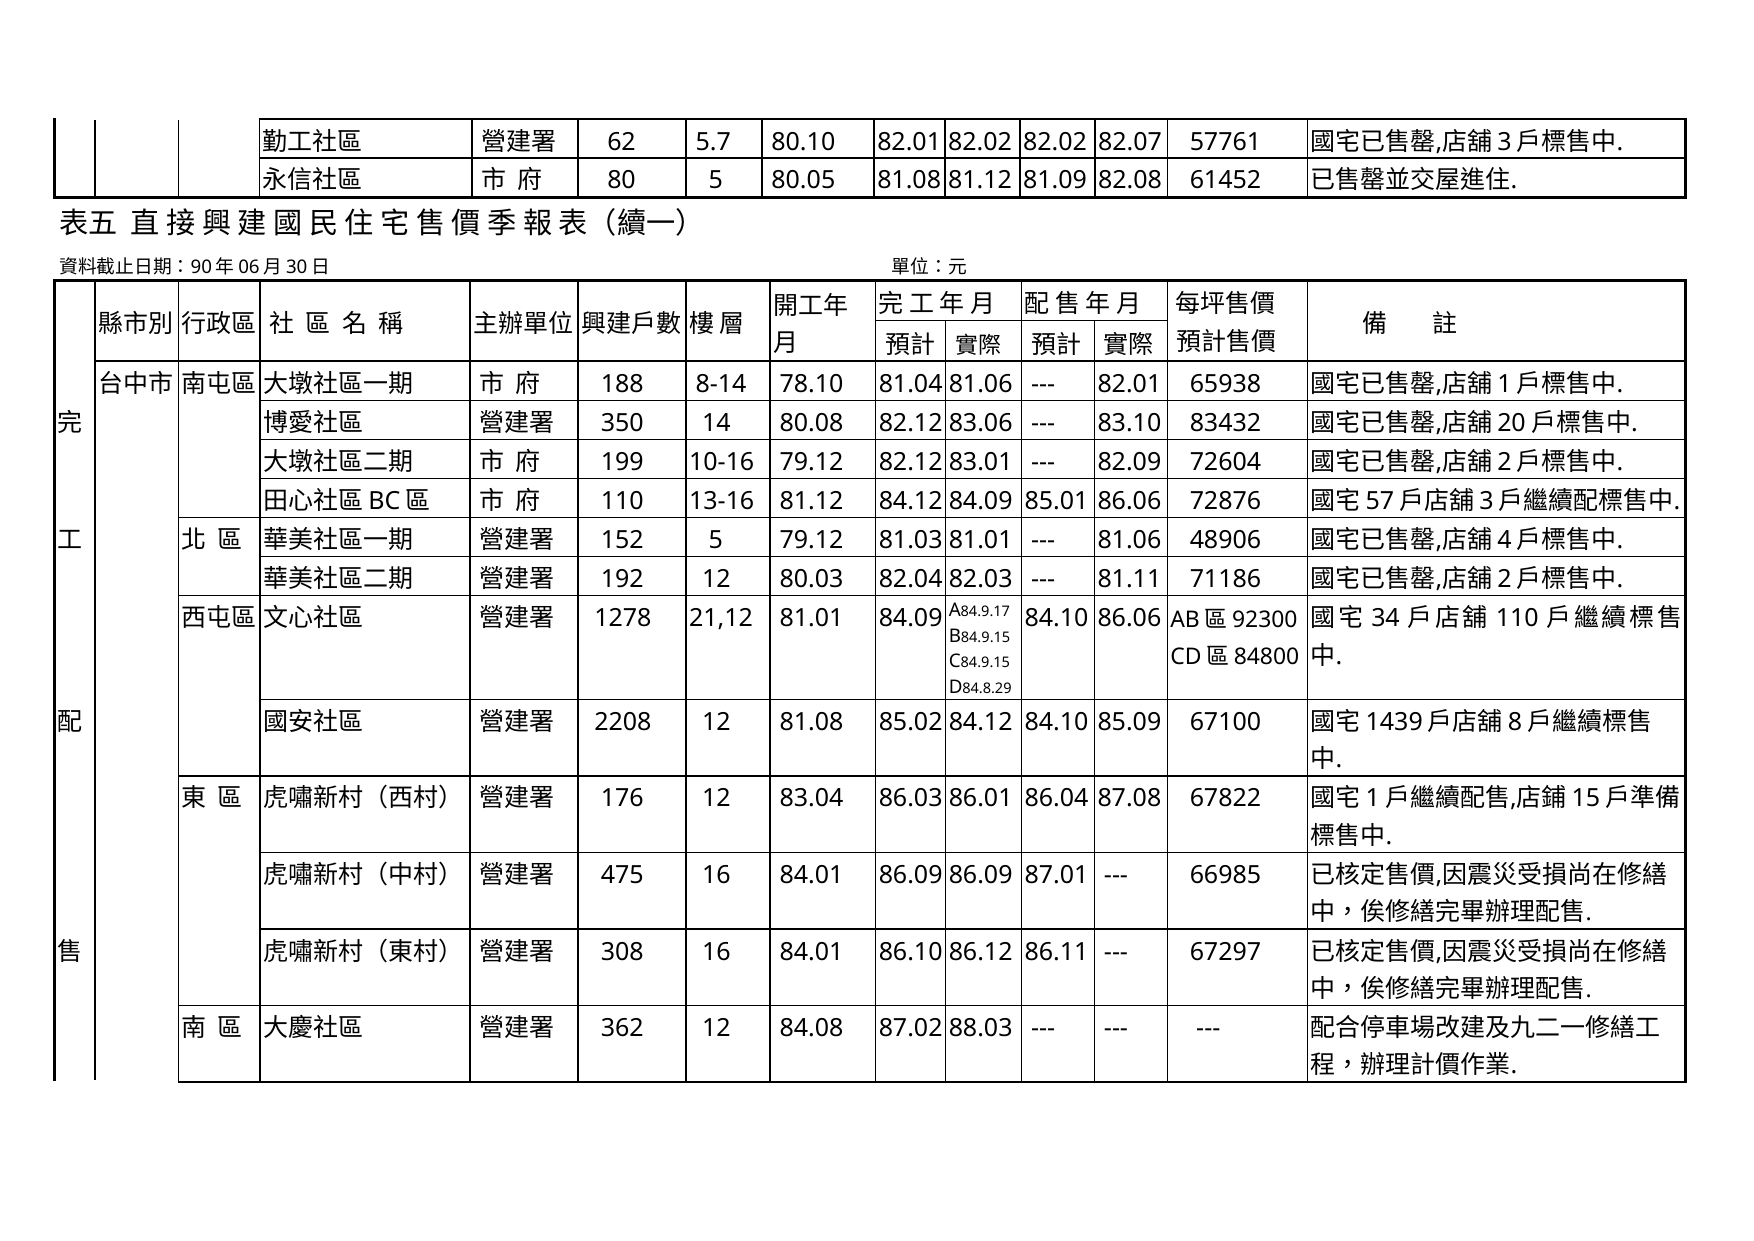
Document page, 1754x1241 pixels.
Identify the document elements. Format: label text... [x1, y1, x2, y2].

table_cell [56, 118, 95, 157]
table_cell 勤工社區 [260, 120, 471, 157]
table_cell 台中市 [96, 362, 178, 399]
table_cell 86.01 [946, 777, 1021, 852]
table_cell 84.01 [771, 853, 875, 928]
table_cell 81.12 [771, 479, 875, 517]
table_cell 78.10 [771, 362, 875, 399]
table_cell 80.03 [771, 557, 875, 595]
table_cell 5 [687, 159, 761, 196]
table_cell 81.04 [876, 362, 945, 399]
table_cell 83432 [1168, 401, 1307, 438]
table_cell 營建署 [473, 120, 577, 157]
table_cell AB區92300 CD區84800 [1168, 596, 1307, 698]
table_cell 82.07 [1096, 120, 1167, 157]
table_cell 南屯區 [179, 362, 259, 517]
table_cell 營建署 [471, 777, 577, 852]
table_cell 79.12 [771, 518, 875, 556]
table_cell [56, 360, 94, 399]
table_cell 10-16 [687, 440, 769, 478]
table_cell 61452 [1168, 159, 1307, 196]
table_cell 72604 [1168, 440, 1307, 478]
table_cell [56, 1005, 95, 1081]
table_cell 預計 [1022, 321, 1094, 360]
table_cell 市 府 [471, 362, 577, 399]
table_header 興建戶數 [579, 282, 685, 360]
table_cell 虎嘯新村（西村） [261, 777, 469, 852]
table_cell 博愛社區 [261, 401, 469, 438]
table_cell 售 [56, 928, 94, 1005]
table_cell 營建署 [471, 518, 577, 556]
table_header 配 售 年 月 [1022, 282, 1167, 320]
table_cell [96, 928, 178, 1005]
table_header [56, 282, 94, 320]
table_cell 營建署 [471, 930, 577, 1005]
table_cell 57761 [1168, 120, 1307, 157]
table_cell 12 [687, 700, 769, 775]
table_cell 79.12 [771, 440, 875, 478]
table_cell 完 [56, 400, 94, 438]
table_cell 81.06 [946, 362, 1021, 399]
table_cell 81.08 [771, 700, 875, 775]
table_cell 199 [579, 440, 685, 478]
table_cell --- [1022, 440, 1094, 478]
table_cell [56, 439, 94, 478]
table_header 樓 層 [687, 282, 769, 360]
table_cell 83.10 [1095, 401, 1167, 438]
table_cell [96, 157, 178, 196]
table_cell 營建署 [471, 853, 577, 928]
table_cell 13-16 [687, 479, 769, 517]
table_cell 虎嘯新村（東村） [261, 930, 469, 1005]
table_cell 81.08 [875, 159, 944, 196]
table_cell 市 府 [471, 479, 577, 517]
table_cell [179, 157, 259, 196]
table_cell 國宅34戶店舖110戶繼續標售中. [1308, 596, 1684, 698]
table_cell [95, 118, 178, 157]
table_cell [56, 556, 94, 595]
table_cell 86.04 [1022, 777, 1094, 852]
table_header 每坪售價 預計售價 [1168, 282, 1307, 360]
table_cell 88.03 [946, 1006, 1021, 1081]
table_cell [96, 439, 178, 478]
table_cell 16 [687, 853, 769, 928]
table_cell [96, 556, 178, 595]
table_cell [96, 595, 178, 698]
table_cell [56, 775, 94, 852]
table_cell 市 府 [473, 159, 577, 196]
table_cell 86.09 [946, 853, 1021, 928]
table_cell --- [1022, 401, 1094, 438]
table_cell 110 [579, 479, 685, 517]
table_cell 北 區 [179, 518, 259, 595]
table_cell 81.09 [1021, 159, 1094, 196]
table_cell --- [1022, 1006, 1094, 1081]
table_cell 85.02 [876, 700, 945, 775]
table_cell [95, 1005, 178, 1081]
table_cell 65938 [1168, 362, 1307, 399]
table_cell 72876 [1168, 479, 1307, 517]
table_cell 86.12 [946, 930, 1021, 1005]
table_cell 82.04 [876, 557, 945, 595]
table_cell 188 [579, 362, 685, 399]
table_cell 營建署 [471, 596, 577, 698]
table_cell 營建署 [471, 700, 577, 775]
table_cell 350 [579, 401, 685, 438]
table_cell 營建署 [471, 557, 577, 595]
table_cell 營建署 [471, 1006, 577, 1081]
table_cell 大墩社區一期 [261, 362, 469, 399]
table_cell 67297 [1168, 930, 1307, 1005]
table_cell 營建署 [471, 401, 577, 438]
table_cell 國宅已售罄,店舖20戶標售中. [1308, 401, 1684, 438]
table_cell --- [1022, 518, 1094, 556]
table_cell [96, 478, 178, 517]
table_cell --- [1022, 362, 1094, 399]
table_cell 國安社區 [261, 700, 469, 775]
table_cell --- [1168, 1006, 1307, 1081]
table_cell 84.12 [946, 700, 1021, 775]
table_cell 83.06 [946, 401, 1021, 438]
table_cell 82.02 [1021, 120, 1094, 157]
table_cell 87.02 [876, 1006, 945, 1081]
table_cell 西屯區 [179, 596, 259, 775]
table_cell 308 [579, 930, 685, 1005]
table_cell 大慶社區 [261, 1006, 469, 1081]
table_cell 82.02 [946, 120, 1019, 157]
table_cell A84.9.17 B84.9.15 C84.9.15 D84.8.29 [946, 596, 1021, 698]
table_cell 12 [687, 557, 769, 595]
table_cell 85.09 [1095, 700, 1167, 775]
table_cell [56, 157, 94, 196]
table_cell 82.01 [1095, 362, 1167, 399]
table_cell 85.01 [1022, 479, 1094, 517]
table_cell 86.06 [1095, 596, 1167, 698]
table_cell 國宅已售罄,店舖3戶標售中. [1308, 120, 1684, 157]
text 表五 直 接 興 建 國 民 住 宅 售 價 季 報 表（續一） [59, 199, 1695, 242]
table_cell 82.12 [876, 440, 945, 478]
table_cell 預計 [876, 321, 945, 360]
table_cell 80 [579, 159, 685, 196]
table_cell 86.11 [1022, 930, 1094, 1005]
table_cell 80.08 [771, 401, 875, 438]
table_cell 84.08 [771, 1006, 875, 1081]
table_cell 83.01 [946, 440, 1021, 478]
table_cell 華美社區二期 [261, 557, 469, 595]
table_header 縣市別 [96, 282, 178, 360]
table_header 完 工 年 月 [876, 282, 1021, 320]
table_cell --- [1095, 1006, 1167, 1081]
table_cell [56, 595, 94, 698]
table_cell 84.09 [876, 596, 945, 698]
table_cell 國宅已售罄,店舖2戶標售中. [1308, 557, 1684, 595]
table_cell 國宅已售罄,店舖4戶標售中. [1308, 518, 1684, 556]
table_cell 86.03 [876, 777, 945, 852]
table_cell 80.10 [763, 120, 873, 157]
table_cell 國宅1439戶店舖8戶繼續標售中. [1308, 700, 1684, 775]
table_header 開工年月 [771, 282, 875, 360]
table_cell 48906 [1168, 518, 1307, 556]
table_cell 配合停車場改建及九二一修繕工程，辦理計價作業. [1308, 1006, 1684, 1081]
table_cell 84.01 [771, 930, 875, 1005]
table_cell [96, 775, 178, 852]
table_cell 87.01 [1022, 853, 1094, 928]
table_cell 67100 [1168, 700, 1307, 775]
table_cell 實際 [1095, 321, 1167, 360]
table_header 主辦單位 [471, 282, 577, 360]
table_cell 5 [687, 518, 769, 556]
table_cell 83.04 [771, 777, 875, 852]
table_cell 國宅已售罄,店舖2戶標售中. [1308, 440, 1684, 478]
table_cell 12 [687, 1006, 769, 1081]
table_cell 176 [579, 777, 685, 852]
table_cell 81.12 [946, 159, 1019, 196]
table_cell [96, 699, 178, 775]
table_cell [56, 478, 94, 517]
table_cell 2208 [579, 700, 685, 775]
table_cell 475 [579, 853, 685, 928]
table_cell 東 區 [179, 777, 259, 1005]
table_cell 87.08 [1095, 777, 1167, 852]
table_cell 81.11 [1095, 557, 1167, 595]
table_cell 華美社區一期 [261, 518, 469, 556]
table_cell 14 [687, 401, 769, 438]
table_cell [179, 118, 259, 157]
table_cell 虎嘯新村（中村） [261, 853, 469, 928]
table_cell 86.10 [876, 930, 945, 1005]
table_cell 81.06 [1095, 518, 1167, 556]
text 資料截止日期：90年06月30日 單位：元 [59, 242, 1695, 279]
table_cell 192 [579, 557, 685, 595]
table_cell 81.01 [946, 518, 1021, 556]
table_cell 80.05 [763, 159, 873, 196]
table_cell 82.03 [946, 557, 1021, 595]
table_cell 工 [56, 517, 94, 556]
table_cell 已售罄並交屋進住. [1308, 159, 1684, 196]
table_cell 71186 [1168, 557, 1307, 595]
table_cell 82.09 [1095, 440, 1167, 478]
table_cell [96, 517, 178, 556]
table_cell 84.09 [946, 479, 1021, 517]
table_cell 82.12 [876, 401, 945, 438]
table_cell [96, 400, 178, 438]
table_cell 82.08 [1096, 159, 1167, 196]
table_cell 1278 [579, 596, 685, 698]
table_cell 16 [687, 930, 769, 1005]
table_cell 84.12 [876, 479, 945, 517]
table_cell 8-14 [687, 362, 769, 399]
table_cell [56, 320, 94, 360]
table_cell 配 [56, 699, 94, 775]
table_cell 21,12 [687, 596, 769, 698]
table_cell [96, 852, 178, 928]
table_cell 362 [579, 1006, 685, 1081]
table_cell 國宅已售罄,店舖1戶標售中. [1308, 362, 1684, 399]
table_cell 66985 [1168, 853, 1307, 928]
table_cell 86.06 [1095, 479, 1167, 517]
table_cell [56, 852, 94, 928]
table_cell 86.09 [876, 853, 945, 928]
table_cell 152 [579, 518, 685, 556]
table_header 備 註 [1308, 282, 1684, 360]
table_cell 實際 [946, 321, 1021, 360]
table_cell 大墩社區二期 [261, 440, 469, 478]
table_cell 永信社區 [260, 159, 471, 196]
table_cell --- [1095, 853, 1167, 928]
table_cell 南 區 [179, 1006, 259, 1081]
table_cell --- [1022, 557, 1094, 595]
table_cell 國宅1戶繼續配售,店鋪15戶準備標售中. [1308, 777, 1684, 852]
table_cell 82.01 [875, 120, 944, 157]
table_cell 已核定售價,因震災受損尚在修繕中，俟修繕完畢辦理配售. [1308, 930, 1684, 1005]
table_cell 5.7 [687, 120, 761, 157]
table_cell 84.10 [1022, 596, 1094, 698]
table_cell 已核定售價,因震災受損尚在修繕中，俟修繕完畢辦理配售. [1308, 853, 1684, 928]
table_cell 62 [579, 120, 685, 157]
table_header 行政區 [179, 282, 259, 360]
table_cell 81.03 [876, 518, 945, 556]
table_cell 81.01 [771, 596, 875, 698]
table_cell 文心社區 [261, 596, 469, 698]
table_cell --- [1095, 930, 1167, 1005]
table_cell 12 [687, 777, 769, 852]
table_cell 市 府 [471, 440, 577, 478]
table_header 社 區 名 稱 [261, 282, 469, 360]
table_cell 84.10 [1022, 700, 1094, 775]
table_cell 67822 [1168, 777, 1307, 852]
table_cell 田心社區BC區 [261, 479, 469, 517]
table_cell 國宅57戶店舖3戶繼續配標售中. [1308, 479, 1684, 517]
